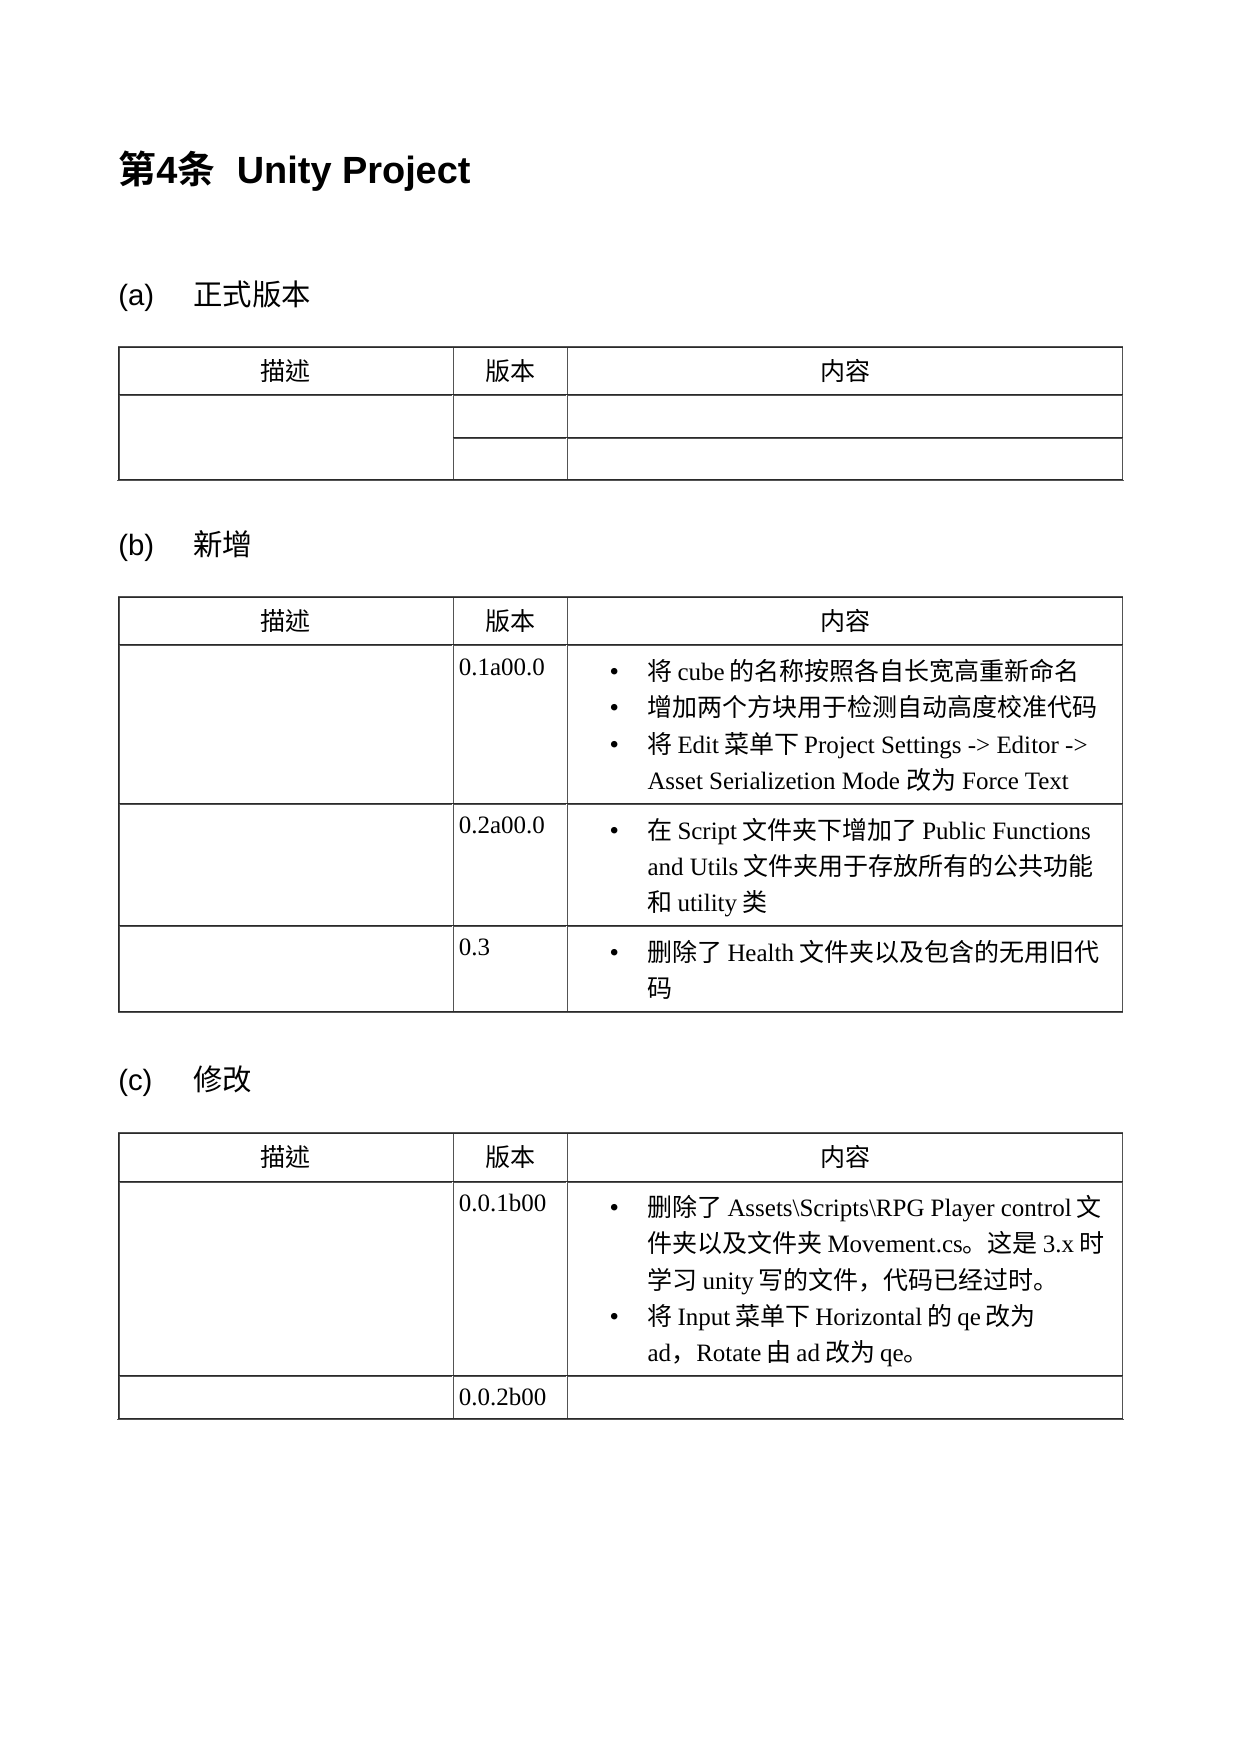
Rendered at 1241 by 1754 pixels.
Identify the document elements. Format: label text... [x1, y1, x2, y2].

table_header 版本 [454, 1135, 566, 1180]
table_cell [120, 396, 452, 478]
table_cell [568, 1377, 1122, 1417]
table_cell [120, 1377, 452, 1417]
table_cell 在Script文件夹下增加了Public Functions and Utils文件夹用于存放所有的公共功能和utility类 [568, 805, 1122, 924]
table_cell [120, 646, 452, 802]
table_cell 0.0.1b00 [454, 1183, 566, 1375]
table_cell 删除了Assets\Scripts\RPG Player control文件夹以及文件夹Movement.cs。这是3.x时学习unity写的文件，代码已经过时。 将Input菜单下Horizontal的qe改为ad，Rotate由ad改为qe。 [568, 1183, 1122, 1375]
table_header 描述 [120, 599, 452, 644]
subtitle 正式版本 [118, 273, 1122, 313]
table_cell [454, 396, 566, 436]
table_cell [120, 927, 452, 1011]
table_header 内容 [568, 599, 1122, 644]
table_cell [454, 439, 566, 478]
table_cell [568, 439, 1122, 478]
table_cell [120, 1183, 452, 1375]
table_cell 0.2a00.0 [454, 805, 566, 924]
table_cell 0.0.2b00 [454, 1377, 566, 1417]
table_header 描述 [120, 1135, 452, 1180]
table_header 版本 [454, 349, 566, 394]
table_header 内容 [568, 1135, 1122, 1180]
subtitle 修改 [118, 1056, 1122, 1098]
table_header 内容 [568, 349, 1122, 394]
subtitle 新增 [118, 524, 1122, 564]
table_cell [120, 805, 452, 924]
table_header 版本 [454, 599, 566, 644]
table_cell 删除了Health文件夹以及包含的无用旧代码 [568, 927, 1122, 1011]
table_cell [568, 396, 1122, 436]
subtitle Unity Project [118, 143, 1122, 195]
table_cell 将cube的名称按照各自长宽高重新命名 增加两个方块用于检测自动高度校准代码 将Edit菜单下Project Settings -> Editor -> Asset Serializetion Mode 改为 Force Text [568, 646, 1122, 802]
table_cell 0.3 [454, 927, 566, 1011]
table_header 描述 [120, 349, 452, 394]
table_cell 0.1a00.0 [454, 646, 566, 802]
